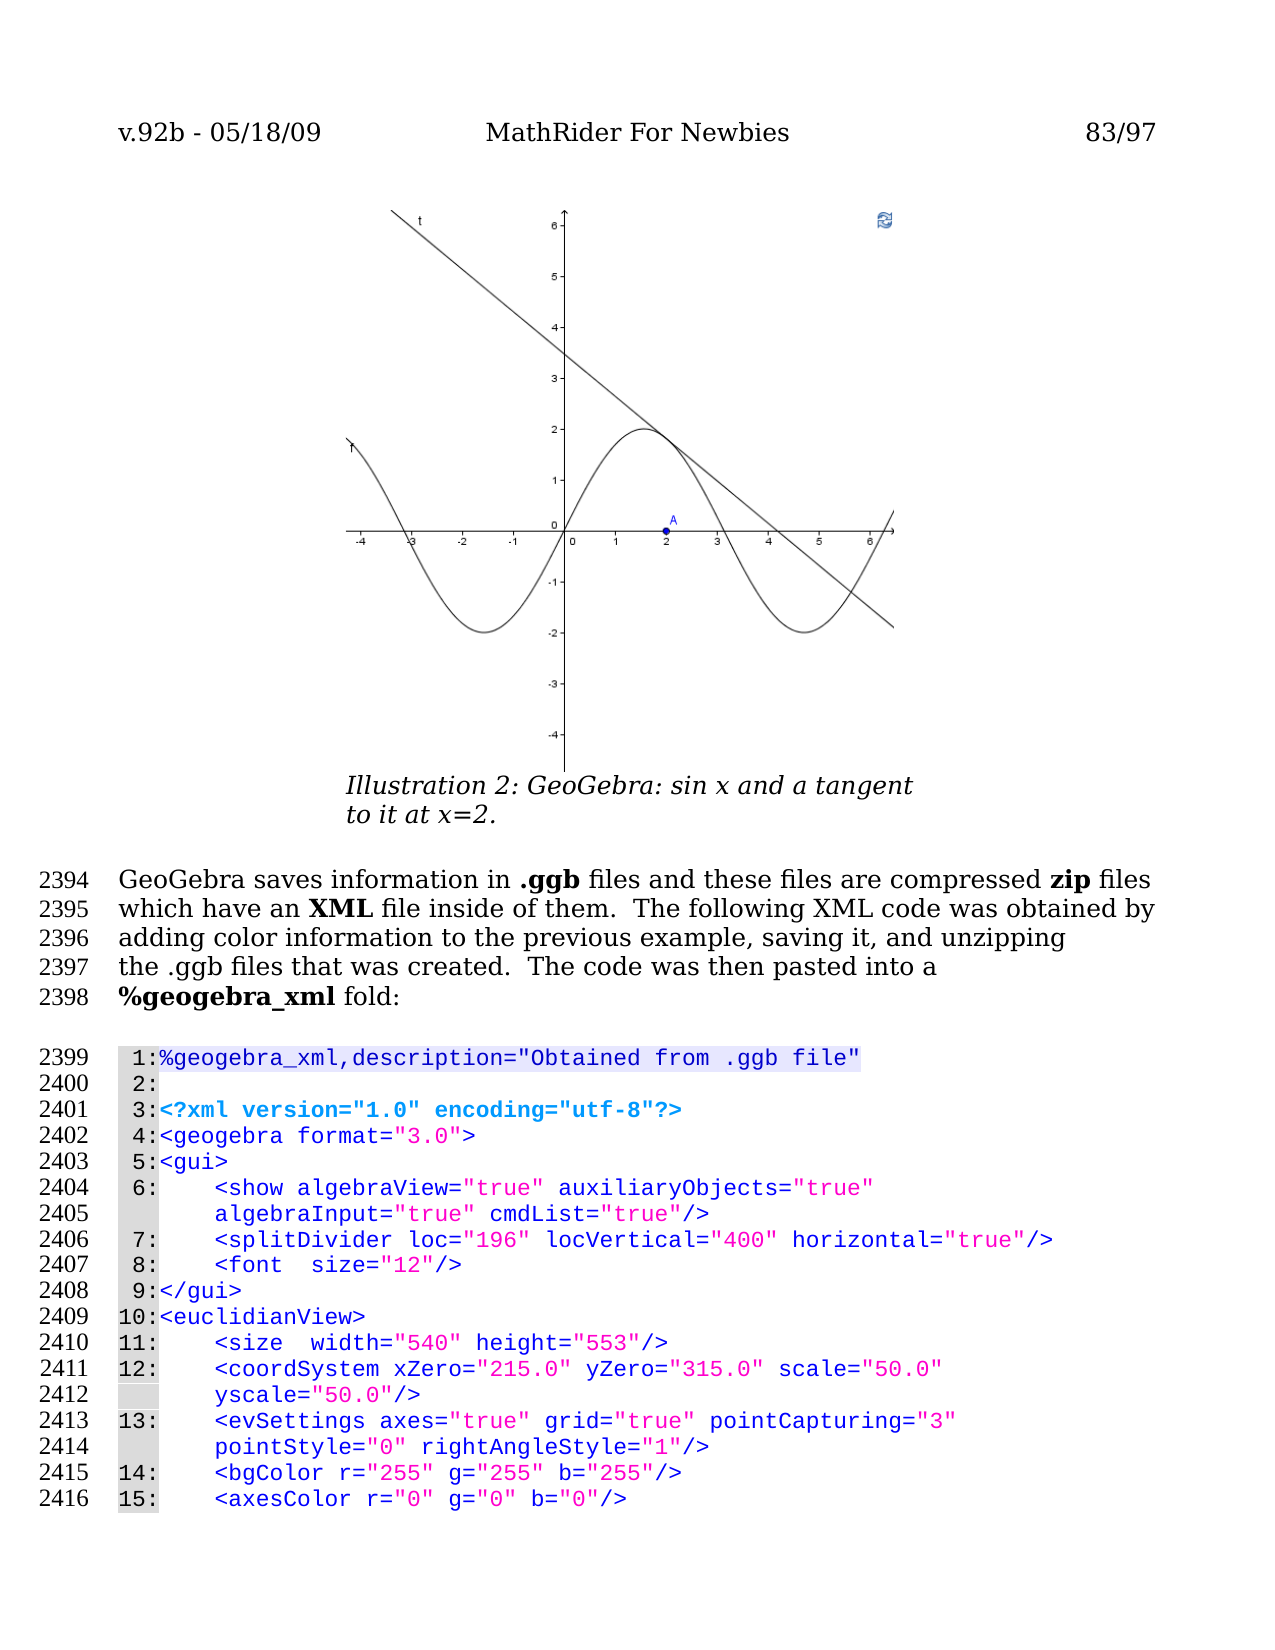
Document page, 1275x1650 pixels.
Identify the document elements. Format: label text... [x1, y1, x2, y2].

text 12: <coordSystem xZero="215.0" yZero="315.0" scale="50.0" [118, 1358, 1157, 1383]
text Illustration 2: GeoGebra: sin x and a tangent to it at x=2. [346, 223, 929, 829]
text 2: [118, 1072, 1157, 1098]
text yscale="50.0"/> [118, 1383, 1157, 1409]
text 9:</gui> [118, 1280, 1157, 1306]
text 3:<?xml version="1.0" encoding="utf-8"?> [118, 1098, 1157, 1124]
text 1:%geogebra_xml,description="Obtained from .ggb file" [118, 1046, 1157, 1072]
text 13: <evSettings axes="true" grid="true" pointCapturing="3" [118, 1409, 1157, 1435]
text 14: <bgColor r="255" g="255" b="255"/> [118, 1461, 1157, 1487]
text GeoGebra saves information in .ggb files and these files are compressed zip files which have an XML file inside of them. The following XML code was obtained by adding color information to the previous example, saving it, and unzipping the .ggb files that was created. The code was then pasted into a %geogebra_xml fold: [118, 865, 1157, 1011]
text 5:<gui> [118, 1150, 1157, 1176]
text 11: <size width="540" height="553"/> [118, 1332, 1157, 1358]
text 8: <font size="12"/> [118, 1254, 1157, 1280]
text 7: <splitDivider loc="196" locVertical="400" horizontal="true"/> [118, 1228, 1157, 1254]
text algebraInput="true" cmdList="true"/> [118, 1202, 1157, 1228]
text 4:<geogebra format="3.0"> [118, 1124, 1157, 1150]
text pointStyle="0" rightAngleStyle="1"/> [118, 1435, 1157, 1461]
text 6: <show algebraView="true" auxiliaryObjects="true" [118, 1176, 1157, 1202]
text 15: <axesColor r="0" g="0" b="0"/> [118, 1487, 1157, 1513]
text 10:<euclidianView> [118, 1306, 1157, 1332]
